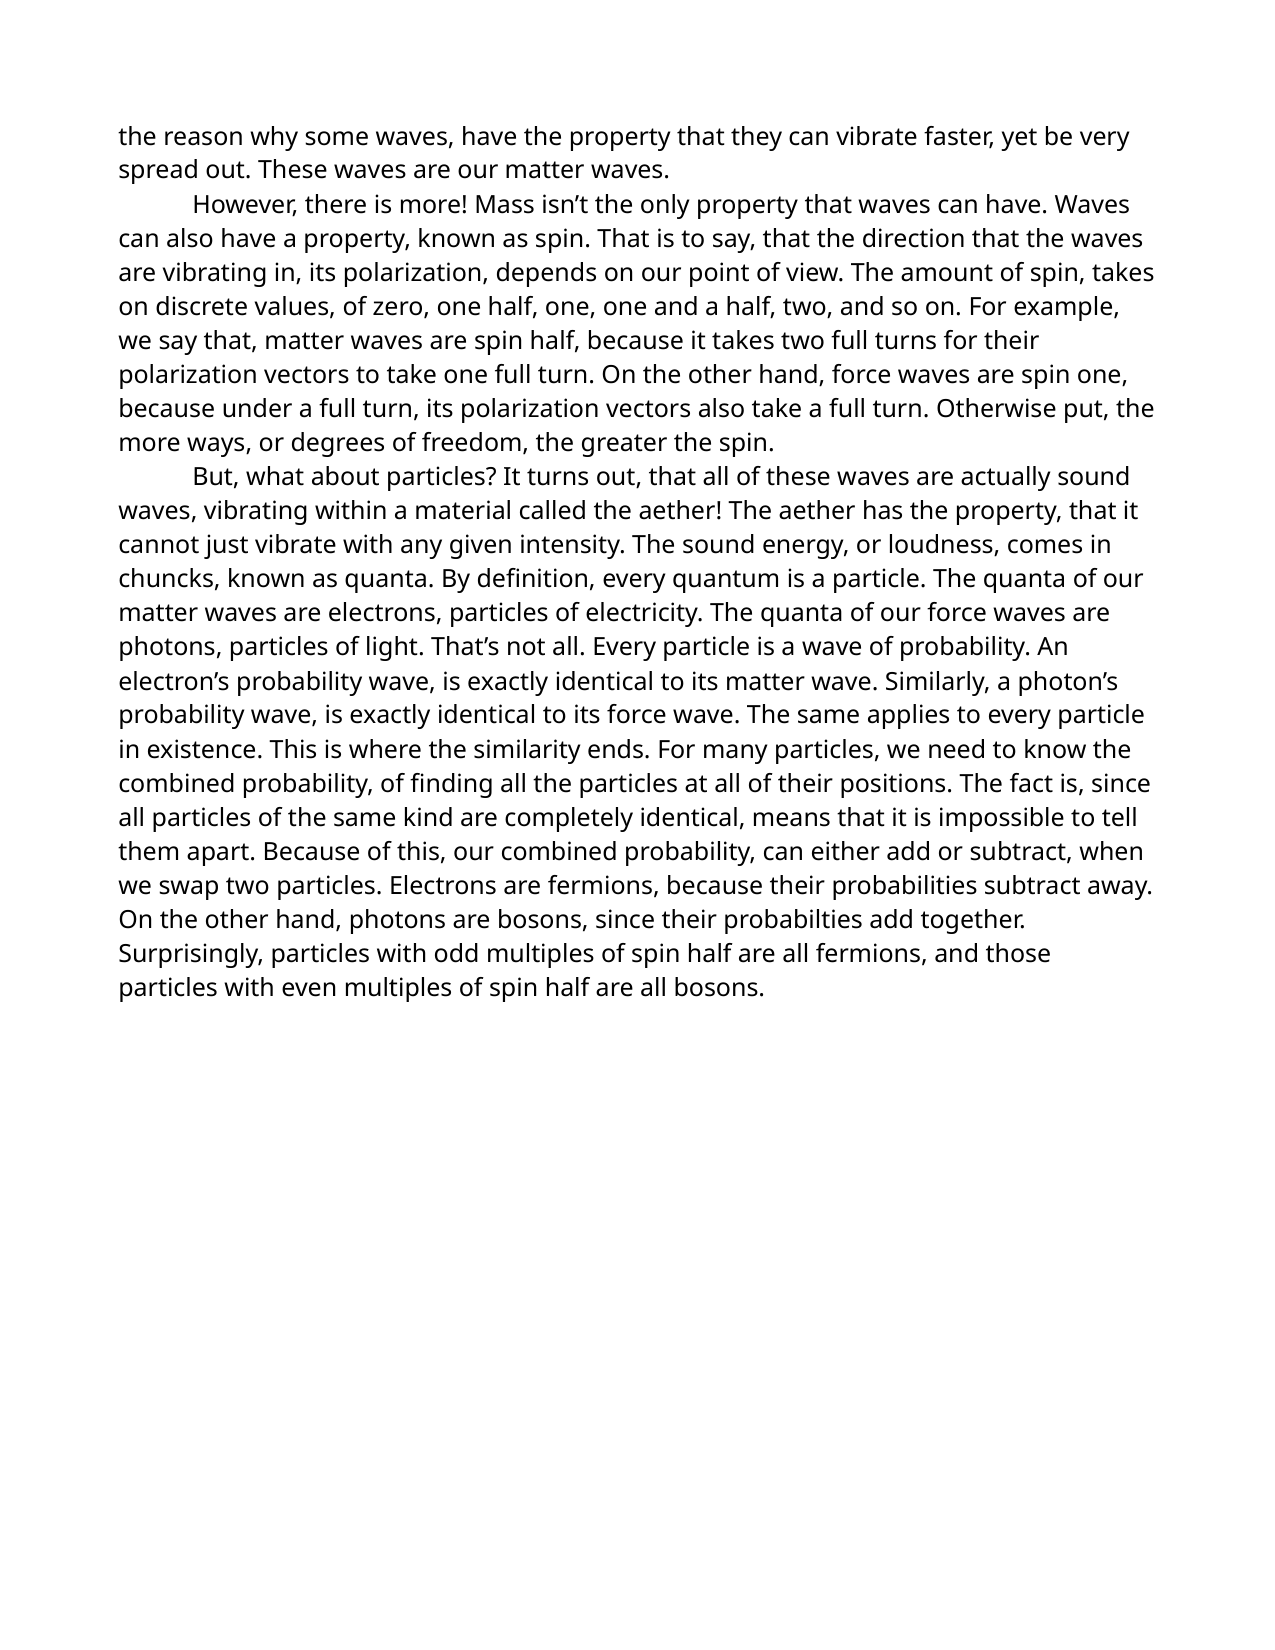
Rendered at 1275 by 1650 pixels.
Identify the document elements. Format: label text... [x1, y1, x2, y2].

text However, there is more! Mass isn’t the only property that waves can have. Waves can also have a property, known as spin. That is to say, that the direction that the waves are vibrating in, its polarization, depends on our point of view. The amount of spin, takes on discrete values, of zero, one half, one, one and a half, two, and so on. For example, we say that, matter waves are spin half, because it takes two full turns for their polarization vectors to take one full turn. On the other hand, force waves are spin one, because under a full turn, its polarization vectors also take a full turn. Otherwise put, the more ways, or degrees of freedom, the greater the spin. [118, 186, 1157, 459]
text But, what about particles? It turns out, that all of these waves are actually sound waves, vibrating within a material called the aether! The aether has the property, that it cannot just vibrate with any given intensity. The sound energy, or loudness, comes in chuncks, known as quanta. By definition, every quantum is a particle. The quanta of our matter waves are electrons, particles of electricity. The quanta of our force waves are photons, particles of light. That’s not all. Every particle is a wave of probability. An electron’s probability wave, is exactly identical to its matter wave. Similarly, a photon’s probability wave, is exactly identical to its force wave. The same applies to every particle in existence. This is where the similarity ends. For many particles, we need to know the combined probability, of finding all the particles at all of their positions. The fact is, since all particles of the same kind are completely identical, means that it is impossible to tell them apart. Because of this, our combined probability, can either add or subtract, when we swap two particles. Electrons are fermions, because their probabilities subtract away. On the other hand, photons are bosons, since their probabilties add together. Surprisingly, particles with odd multiples of spin half are all fermions, and those particles with even multiples of spin half are all bosons. [118, 459, 1157, 1004]
text the reason why some waves, have the property that they can vibrate faster, yet be very spread out. These waves are our matter waves. [118, 118, 1157, 186]
